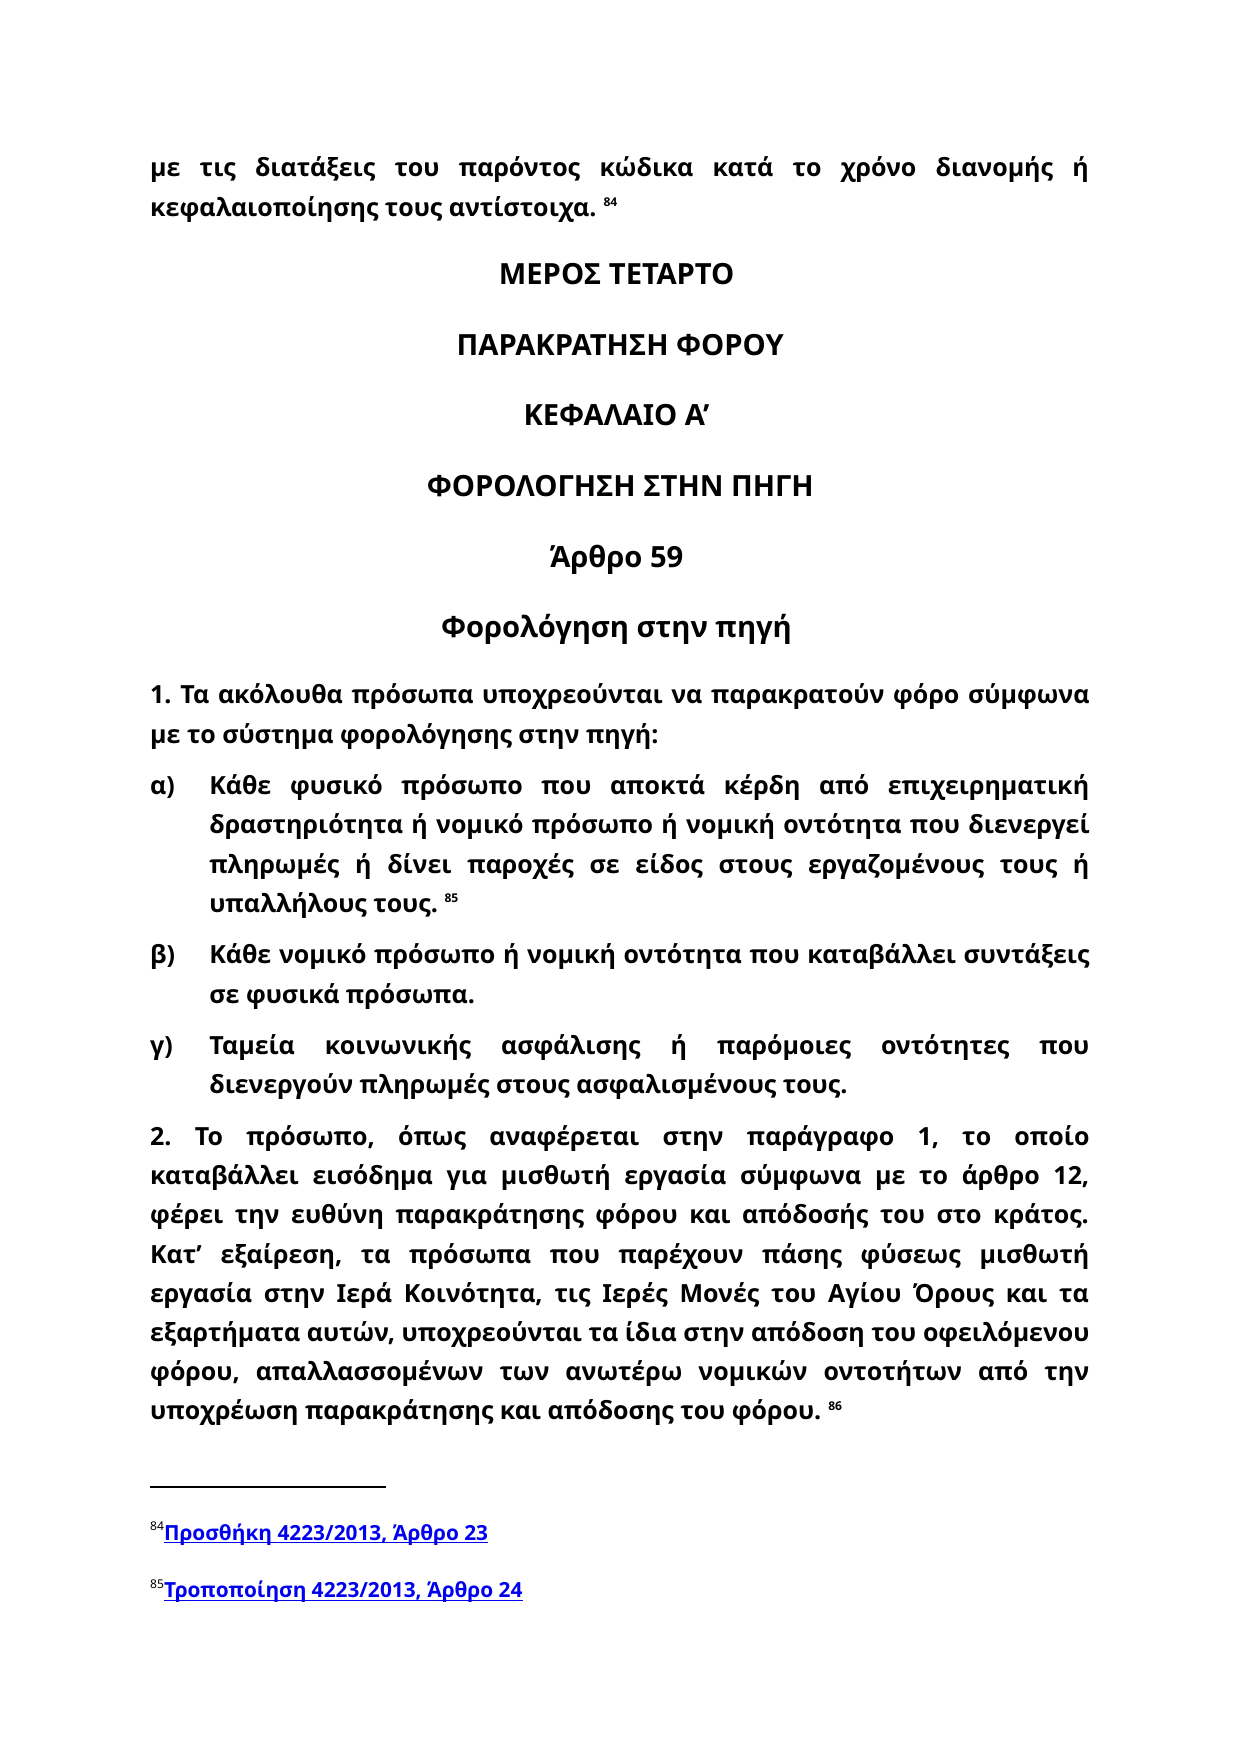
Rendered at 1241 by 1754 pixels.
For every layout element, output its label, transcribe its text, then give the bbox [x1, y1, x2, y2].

subtitle ΦΟΡΟΛΟΓΗΣΗ ΣΤΗΝ ΠΗΓΗ [150, 465, 1090, 505]
subtitle ΠΑΡΑΚΡΑΤΗΣΗ ΦΟΡΟΥ [150, 324, 1090, 364]
list β) Κάθε νομικό πρόσωπο ή νομική οντότητα που καταβάλλει συντάξεις σε φυσικά πρόσωπα. [150, 937, 1090, 1010]
text Προσθήκη 4223/2013, Άρθρο 23 [150, 1518, 1090, 1546]
list α) Κάθε φυσικό πρόσωπο που αποκτά κέρδη από επιχειρηματική δραστηριότητα ή νομικό πρόσωπο ή νομική οντότητα που διενεργεί πληρωμές ή δίνει παροχές σε είδος στους εργαζομένους τους ή υπαλλήλους τους. [150, 768, 1090, 919]
text με τις διατάξεις του παρόντος κώδικα κατά το χρόνο διανομής ή κεφαλαιοποίησης τους αντίστοιχα. [150, 150, 1090, 223]
subtitle Φορολόγηση στην πηγή [150, 606, 1090, 646]
text Τροποποίηση 4223/2013, Άρθρο 24 [150, 1576, 1090, 1604]
subtitle Άρθρο 59 [150, 536, 1090, 576]
text 1. Τα ακόλουθα πρόσωπα υποχρεούνται να παρακρατούν φόρο σύμφωνα με το σύστημα φορολόγησης στην πηγή: [150, 677, 1090, 750]
subtitle ΚΕΦΑΛΑΙΟ Α’ [150, 394, 1090, 434]
text 2. Το πρόσωπο, όπως αναφέρεται στην παράγραφο 1, το οποίο καταβάλλει εισόδημα για μισθωτή εργασία σύμφωνα με το άρθρο 12, φέρει την ευθύνη παρακράτησης φόρου και απόδοσής του στο κράτος. Κατ’ εξαίρεση, τα πρόσωπα που παρέχουν πάσης φύσεως μισθωτή εργασία στην Ιερά Κοινότητα, τις Ιερές Μονές του Αγίου Όρους και τα εξαρτήματα αυτών, υποχρεούνται τα ίδια στην απόδοση του οφειλόμενου φόρου, απαλλασσομένων των ανωτέρω νομικών οντοτήτων από την υποχρέωση παρακράτησης και απόδοσης του φόρου. [150, 1119, 1090, 1427]
list γ) Ταμεία κοινωνικής ασφάλισης ή παρόμοιες οντότητες που διενεργούν πληρωμές στους ασφαλισμένους τους. [150, 1028, 1090, 1101]
subtitle ΜΕΡΟΣ ΤΕΤΑΡΤΟ [150, 253, 1090, 293]
